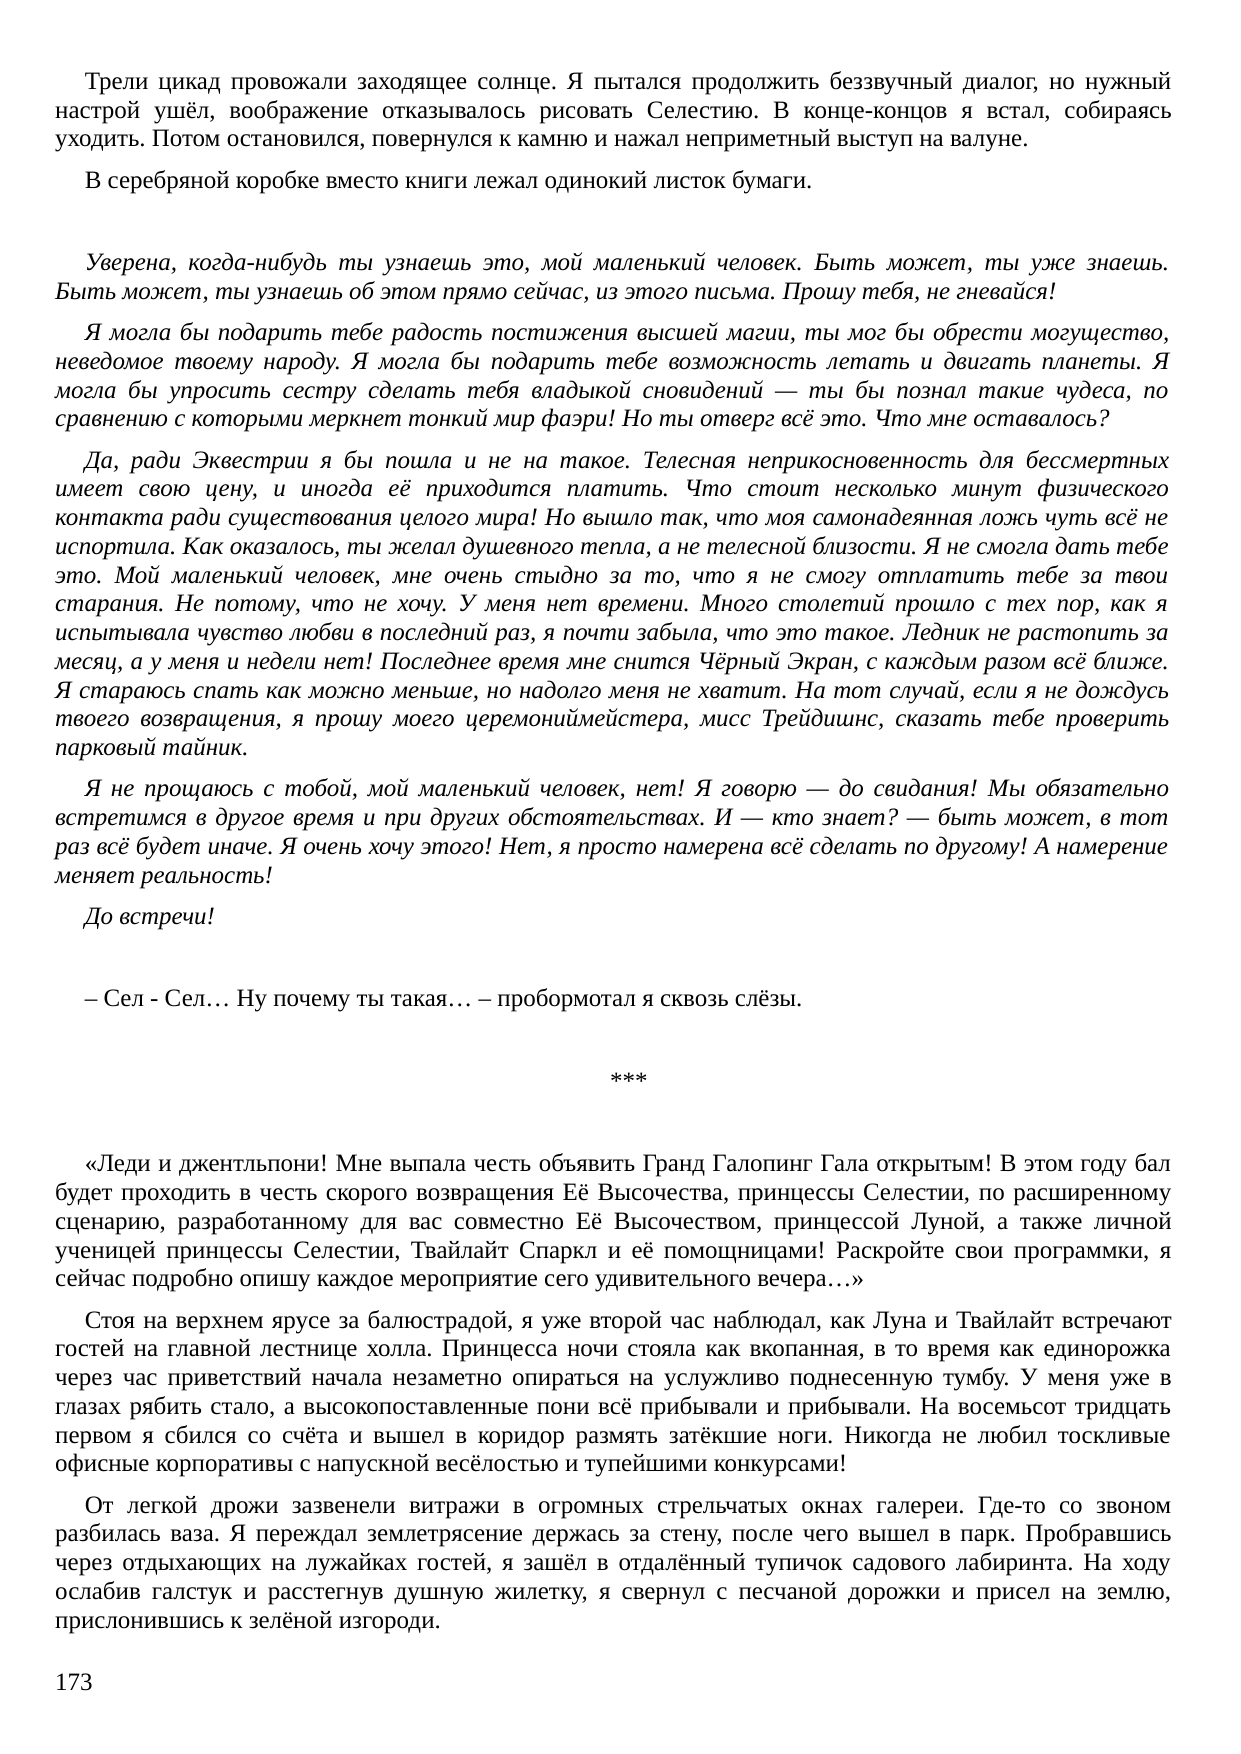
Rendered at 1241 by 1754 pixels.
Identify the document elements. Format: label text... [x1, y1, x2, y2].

text *** [55, 1066, 1173, 1095]
text Трели цикад провожали заходящее солнце. Я пытался продолжить беззвучный диалог, но нужный настрой ушёл, воображение отказывалось рисовать Селестию. В конце-концов я встал, собираясь уходить. Потом остановился, повернулся к камню и нажал неприметный выступ на валуне. [55, 66, 1173, 152]
text Я могла бы подарить тебе радость постижения высшей магии, ты мог бы обрести могущество, неведомое твоему народу. Я могла бы подарить тебе возможность летать и двигать планеты. Я могла бы упросить сестру сделать тебя владыкой сновидений — ты бы познал такие чудеса, по сравнению с которыми меркнет тонкий мир фаэри! Но ты отверг всё это. Что мне оставалось? [55, 317, 1173, 432]
text Стоя на верхнем ярусе за балюстрадой, я уже второй час наблюдал, как Луна и Твайлайт встречают гостей на главной лестнице холла. Принцесса ночи стояла как вкопанная, в то время как единорожка через час приветствий начала незаметно опираться на услужливо поднесенную тумбу. У меня уже в глазах рябить стало, а высокопоставленные пони всё прибывали и прибывали. На восемьсот тридцать первом я сбился со счёта и вышел в коридор размять затёкшие ноги. Никогда не любил тоскливые офисные корпоративы с напускной весёлостью и тупейшими конкурсами! [55, 1305, 1173, 1477]
text «Леди и джентльпони! Мне выпала честь объявить Гранд Галопинг Гала открытым! В этом году бал будет проходить в честь скорого возвращения Её Высочества, принцессы Селестии, по расширенному сценарию, разработанному для вас совместно Её Высочеством, принцессой Луной, а также личной ученицей принцессы Селестии, Твайлайт Спаркл и её помощницами! Раскройте свои программки, я сейчас подробно опишу каждое мероприятие сего удивительного вечера…» [55, 1148, 1173, 1292]
text Я не прощаюсь с тобой, мой маленький человек, нет! Я говорю — до свидания! Мы обязательно встретимся в другое время и при других обстоятельствах. И — кто знает? — быть может, в тот раз всё будет иначе. Я очень хочу этого! Нет, я просто намерена всё сделать по другому! А намерение меняет реальность! [55, 773, 1173, 888]
text Уверена, когда-нибудь ты узнаешь это, мой маленький человек. Быть может, ты уже знаешь. Быть может, ты узнаешь об этом прямо сейчас, из этого письма. Прошу тебя, не гневайся! [55, 247, 1173, 305]
text От легкой дрожи зазвенели витражи в огромных стрельчатых окнах галереи. Где-то со звоном разбилась ваза. Я переждал землетрясение держась за стену, после чего вышел в парк. Пробравшись через отдыхающих на лужайках гостей, я зашёл в отдалённый тупичок садового лабиринта. На ходу ослабив галстук и расстегнув душную жилетку, я свернул с песчаной дорожки и присел на землю, прислонившись к зелёной изгороди. [55, 1490, 1173, 1633]
text – Сел - Сел… Ну почему ты такая… – пробормотал я сквозь слёзы. [55, 983, 1173, 1012]
text Да, ради Эквестрии я бы пошла и не на такое. Телесная неприкосновенность для бессмертных имеет свою цену, и иногда её приходится платить. Что стоит несколько минут физического контакта ради существования целого мира! Но вышло так, что моя самонадеянная ложь чуть всё не испортила. Как оказалось, ты желал душевного тепла, а не телесной близости. Я не смогла дать тебе это. Мой маленький человек, мне очень стыдно за то, что я не смогу отплатить тебе за твои старания. Не потому, что не хочу. У меня нет времени. Много столетий прошло с тех пор, как я испытывала чувство любви в последний раз, я почти забыла, что это такое. Ледник не растопить за месяц, а у меня и недели нет! Последнее время мне снится Чёрный Экран, с каждым разом всё ближе. Я стараюсь спать как можно меньше, но надолго меня не хватит. На тот случай, если я не дождусь твоего возвращения, я прошу моего церемониймейстера, мисс Трейдишнс, сказать тебе проверить парковый тайник. [55, 445, 1173, 761]
text До встречи! [55, 901, 1173, 930]
text В серебряной коробке вместо книги лежал одинокий листок бумаги. [55, 165, 1173, 193]
